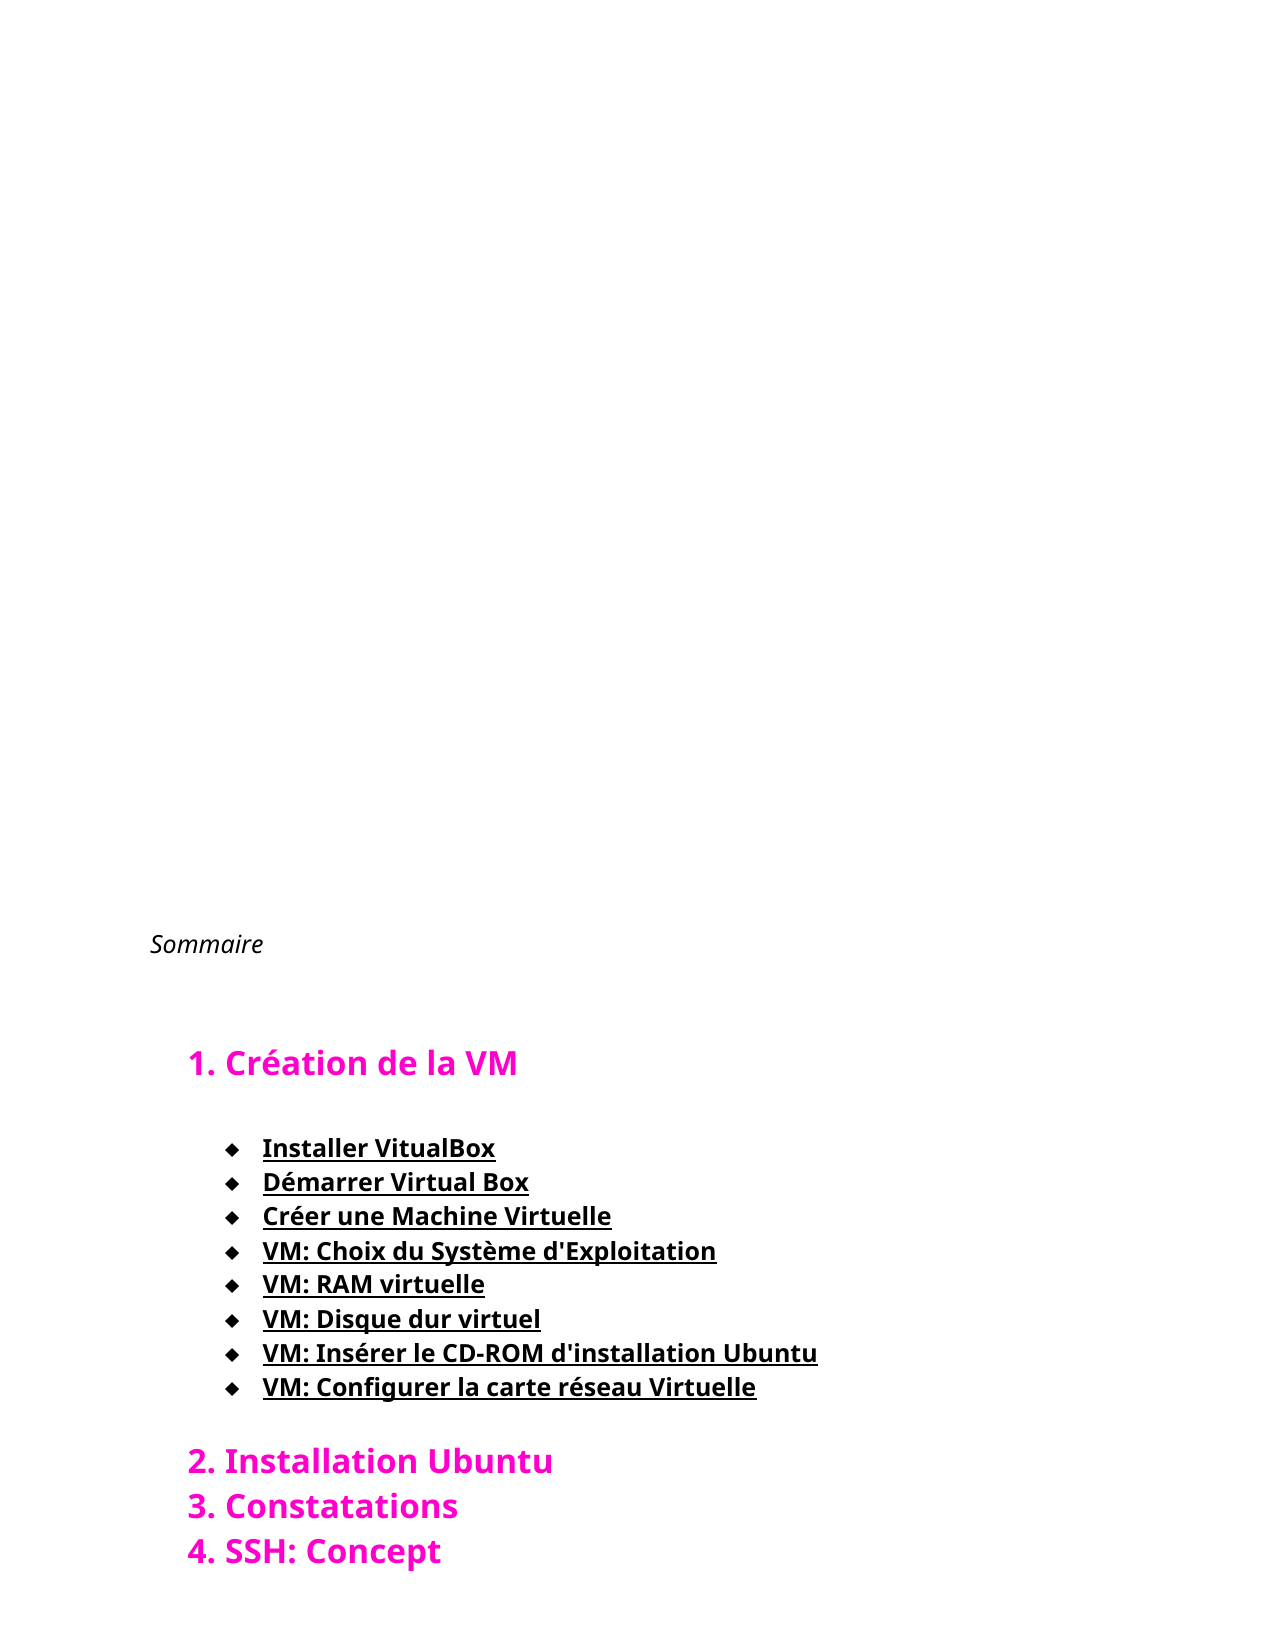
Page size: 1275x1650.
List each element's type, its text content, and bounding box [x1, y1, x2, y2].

list VM: Choix du Système d'Exploitation [225, 1233, 1125, 1267]
list SSH: Concept [187, 1528, 1125, 1574]
list Démarrer Virtual Box [225, 1165, 1125, 1199]
list VM: Configurer la carte réseau Virtuelle [225, 1369, 1125, 1403]
list Constatations [187, 1483, 1125, 1528]
list Créer une Machine Virtuelle [225, 1199, 1125, 1233]
list Installer VitualBox [225, 1131, 1125, 1165]
list VM: Insérer le CD-ROM d'installation Ubuntu [225, 1335, 1125, 1369]
list VM: RAM virtuelle [225, 1267, 1125, 1301]
list Création de la VM [187, 1040, 1125, 1086]
list Installation Ubuntu [187, 1437, 1125, 1483]
list VM: Disque dur virtuel [225, 1301, 1125, 1335]
text Sommaire [150, 927, 1125, 961]
